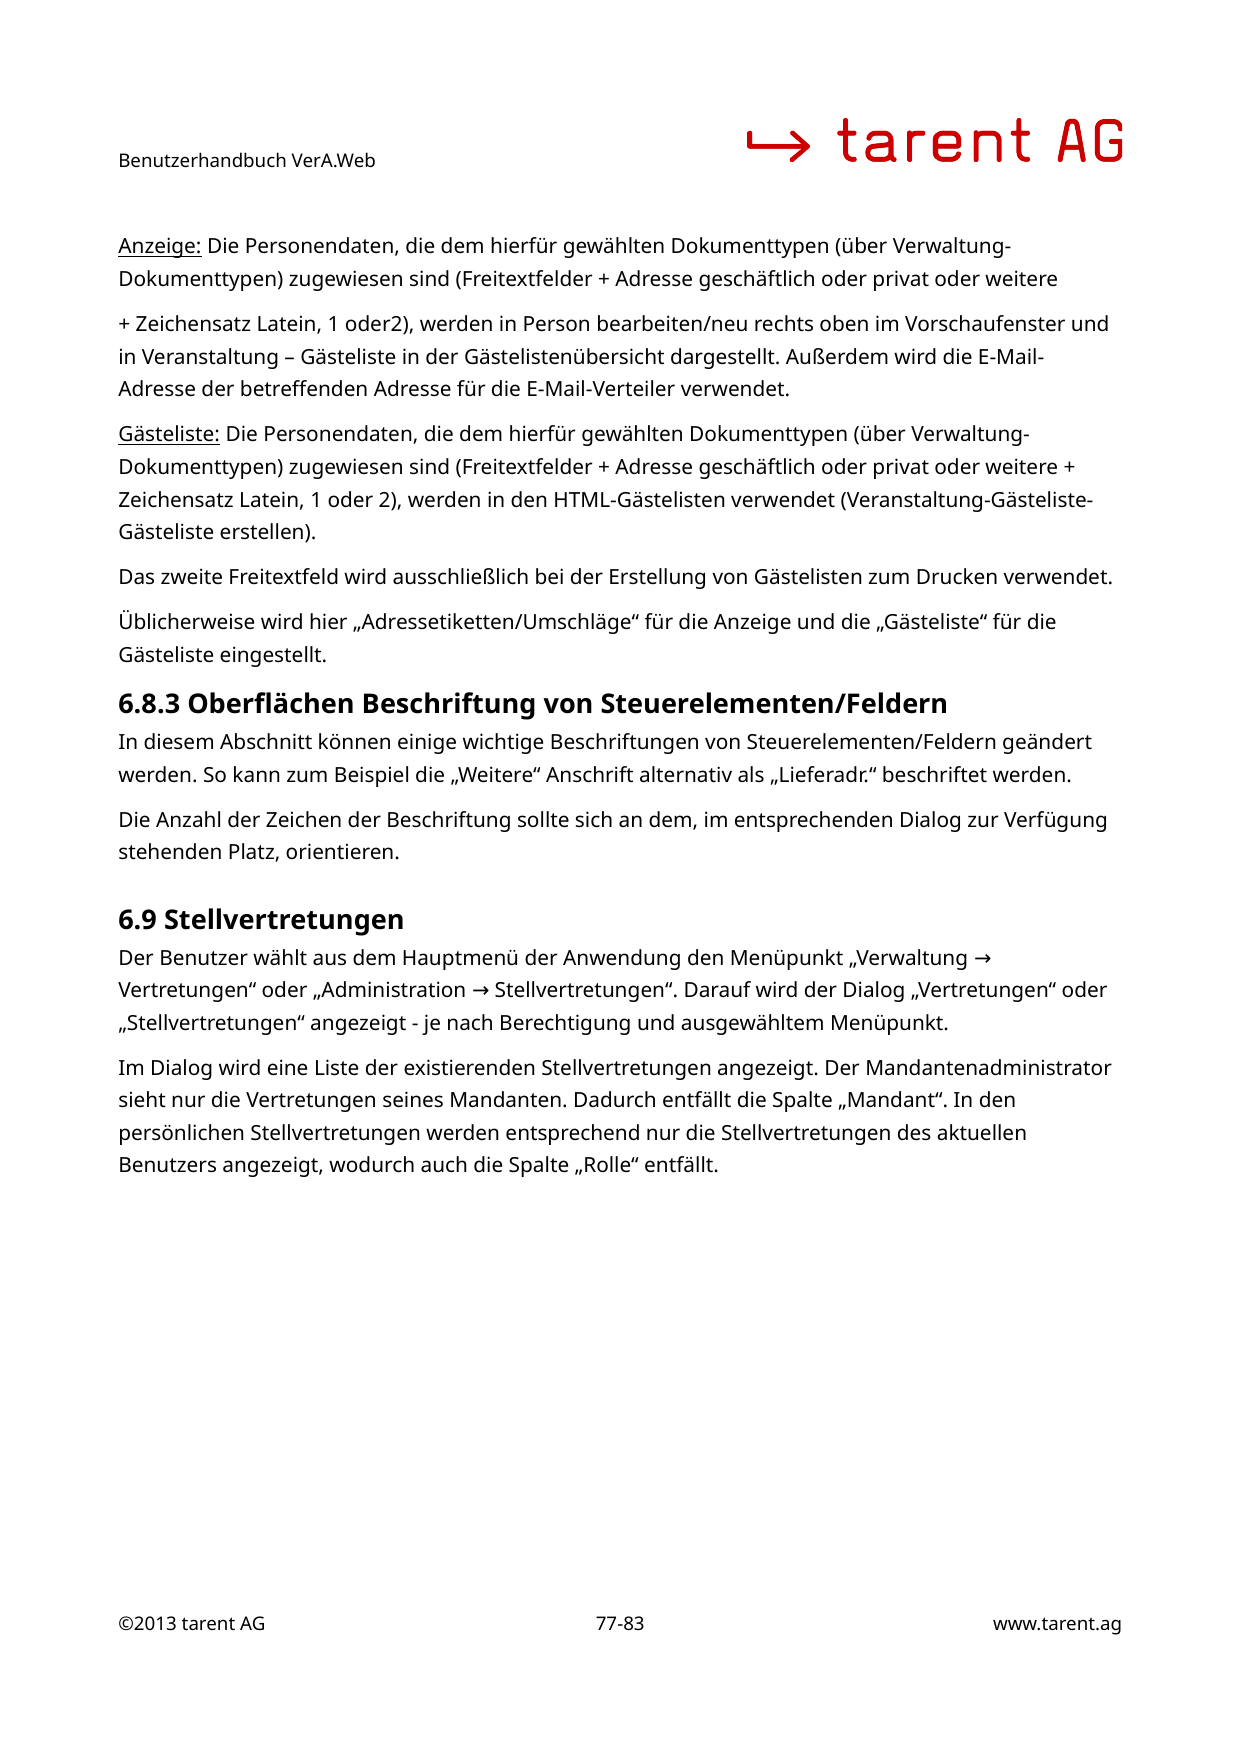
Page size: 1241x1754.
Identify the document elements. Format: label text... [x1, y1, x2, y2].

text Im Dialog wird eine Liste der existierenden Stellvertretungen angezeigt. Der Mandantenadministrator sieht nur die Vertretungen seines Mandanten. Dadurch entfällt die Spalte „Mandant“. In den persönlichen Stellvertretungen werden entsprechend nur die Stellvertretungen des aktuellen Benutzers angezeigt, wodurch auch die Spalte „Rolle“ entfällt. [118, 1053, 1122, 1179]
subtitle Stellvertretungen [118, 900, 1122, 937]
subtitle Oberflächen Beschriftung von Steuerelementen/Feldern [118, 685, 1122, 722]
picture [747, 118, 1123, 162]
text Die Anzahl der Zeichen der Beschriftung sollte sich an dem, im entsprechenden Dialog zur Verfügung stehenden Platz, orientieren. [118, 805, 1122, 866]
text In diesem Abschnitt können einige wichtige Beschriftungen von Steuerelementen/Feldern geändert werden. So kann zum Beispiel die „Weitere“ Anschrift alternativ als „Lieferadr.“ beschriftet werden. [118, 727, 1122, 788]
text Der Benutzer wählt aus dem Hauptmenü der Anwendung den Menüpunkt „Verwaltung → Vertretungen“ oder „Administration → Stellvertretungen“. Darauf wird der Dialog „Vertretungen“ oder „Stellvertretungen“ angezeigt - je nach Berechtigung und ausgewähltem Menüpunkt. [118, 943, 1122, 1036]
text Das zweite Freitextfeld wird ausschließlich bei der Erstellung von Gästelisten zum Drucken verwendet. [118, 562, 1122, 591]
text + Zeichensatz Latein, 1 oder2), werden in Person bearbeiten/neu rechts oben im Vorschaufenster und in Veranstaltung – Gästeliste in der Gästelistenübersicht dargestellt. Außerdem wird die E-Mail-Adresse der betreffenden Adresse für die E-Mail-Verteiler verwendet. [118, 309, 1122, 403]
text Anzeige: Die Personendaten, die dem hierfür gewählten Dokumenttypen (über Verwaltung-Dokumenttypen) zugewiesen sind (Freitextfelder + Adresse geschäftlich oder privat oder weitere [118, 232, 1122, 293]
text Gästeliste: Die Personendaten, die dem hierfür gewählten Dokumenttypen (über Verwaltung-Dokumenttypen) zugewiesen sind (Freitextfelder + Adresse geschäftlich oder privat oder weitere + Zeichensatz Latein, 1 oder 2), werden in den HTML-Gästelisten verwendet (Veranstaltung-Gästeliste-Gästeliste erstellen). [118, 419, 1122, 546]
text Üblicherweise wird hier „Adressetiketten/Umschläge“ für die Anzeige und die „Gästeliste“ für die Gästeliste eingestellt. [118, 607, 1122, 668]
